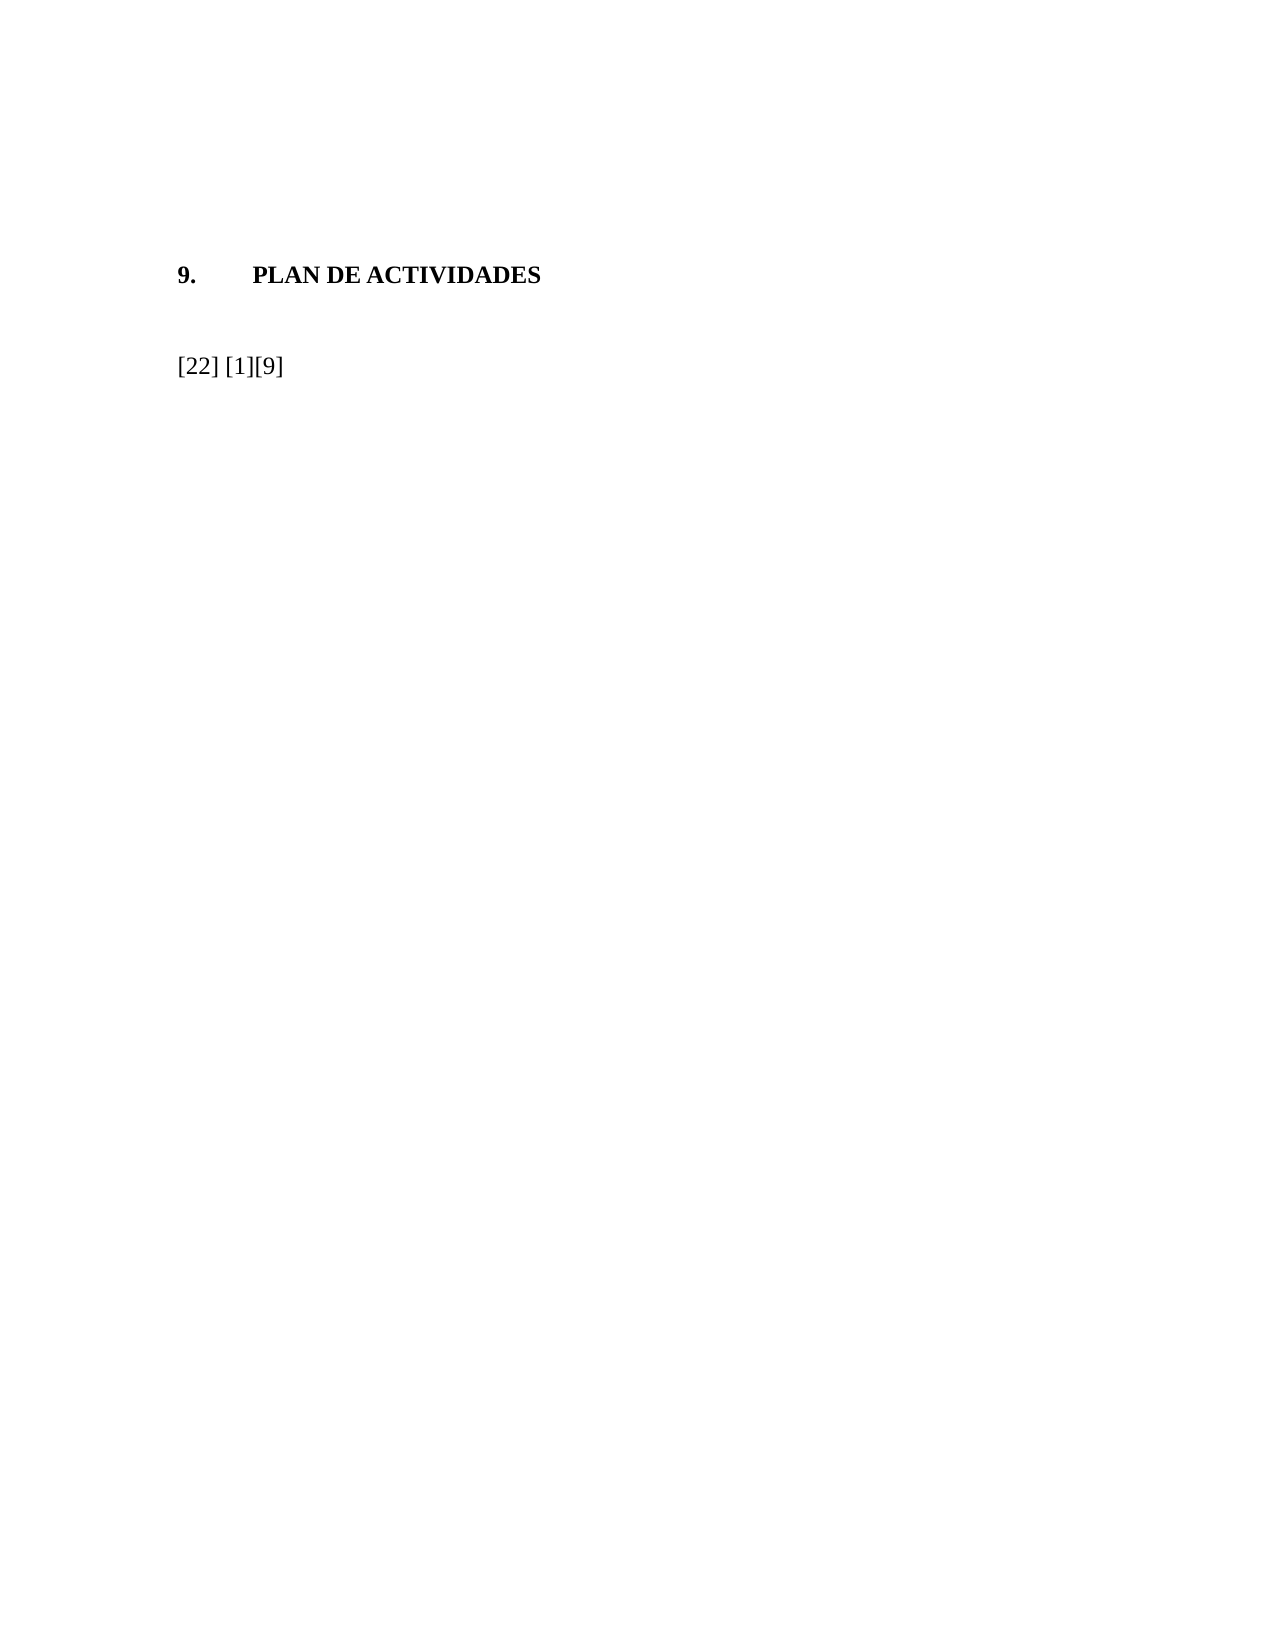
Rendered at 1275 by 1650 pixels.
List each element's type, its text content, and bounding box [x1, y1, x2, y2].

text [22] [1][9] [177, 351, 1098, 379]
text ⁠ [177, 302, 1098, 330]
subtitle PLAN DE ACTIVIDADES [177, 260, 1098, 289]
